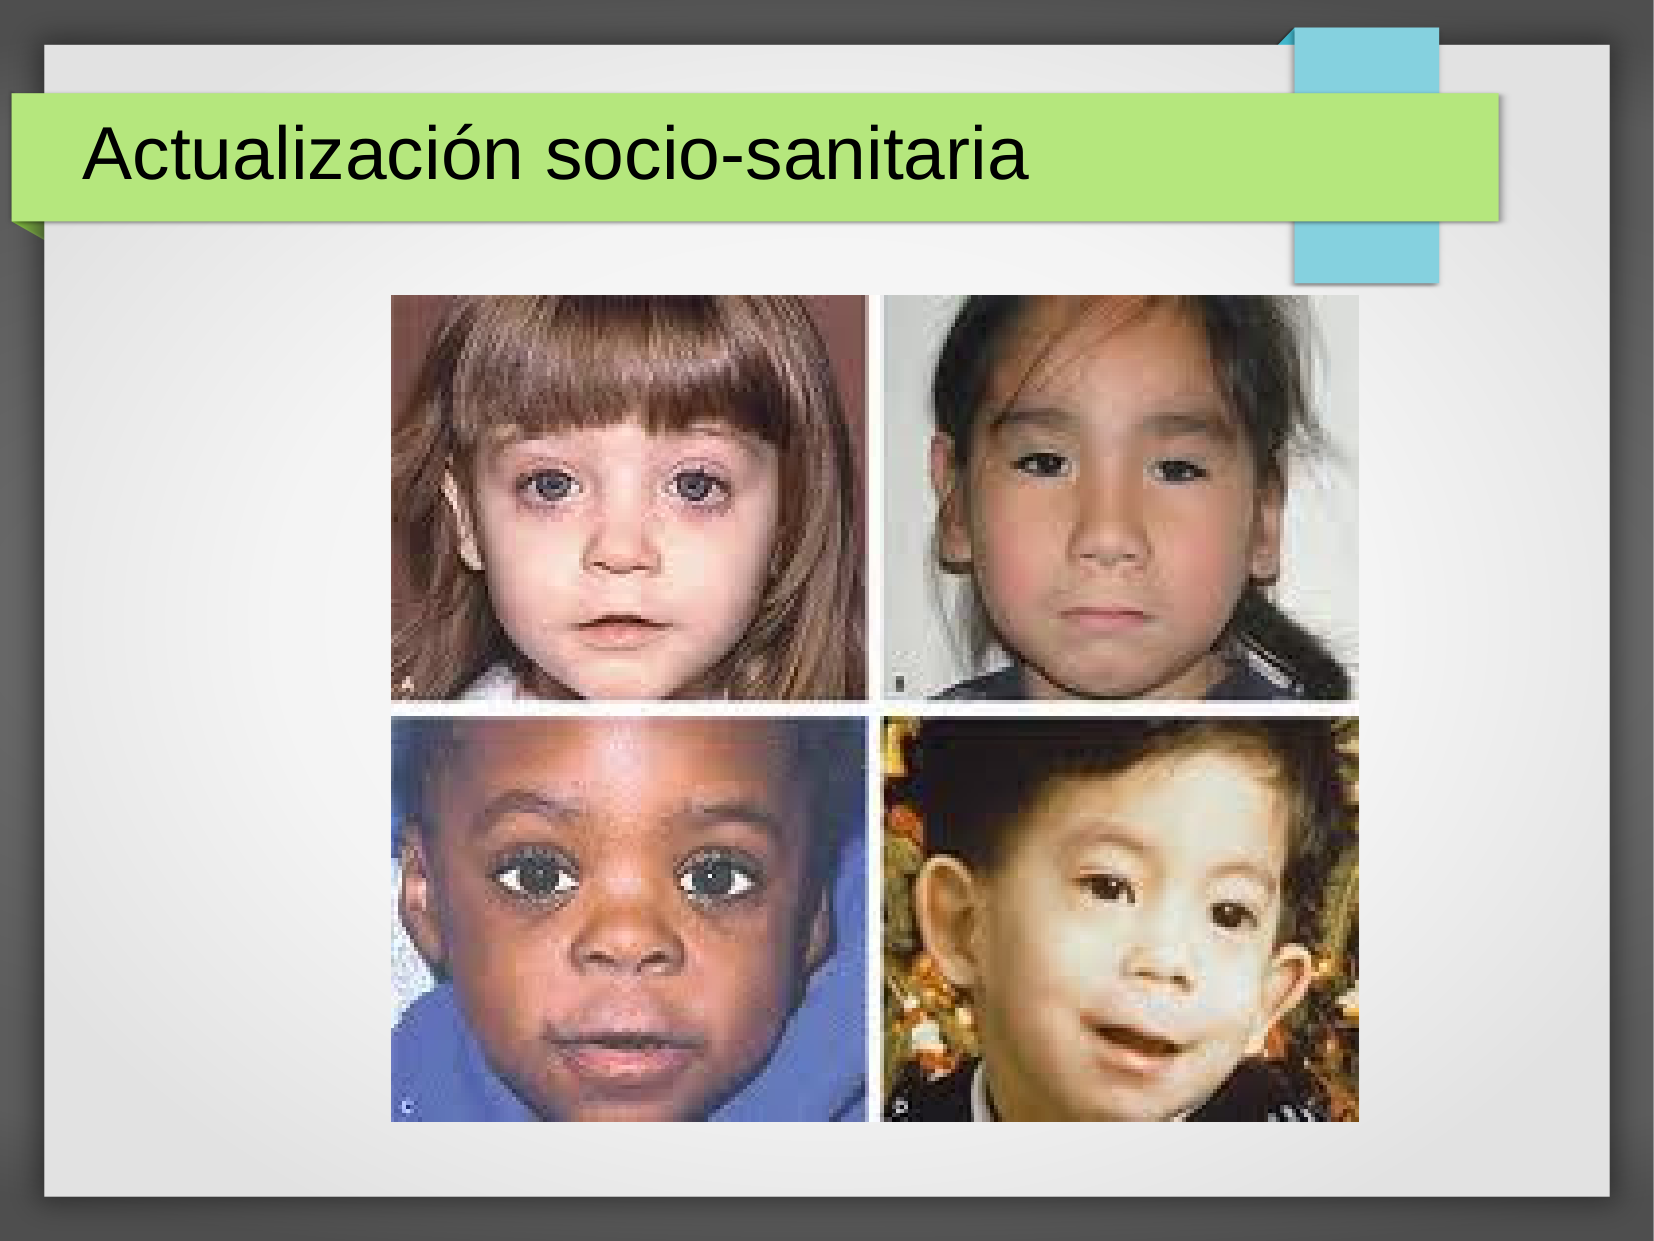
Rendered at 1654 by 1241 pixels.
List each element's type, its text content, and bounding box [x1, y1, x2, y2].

picture [0, 0, 1654, 1241]
title Actualización socio-sanitaria [82, 94, 1264, 213]
